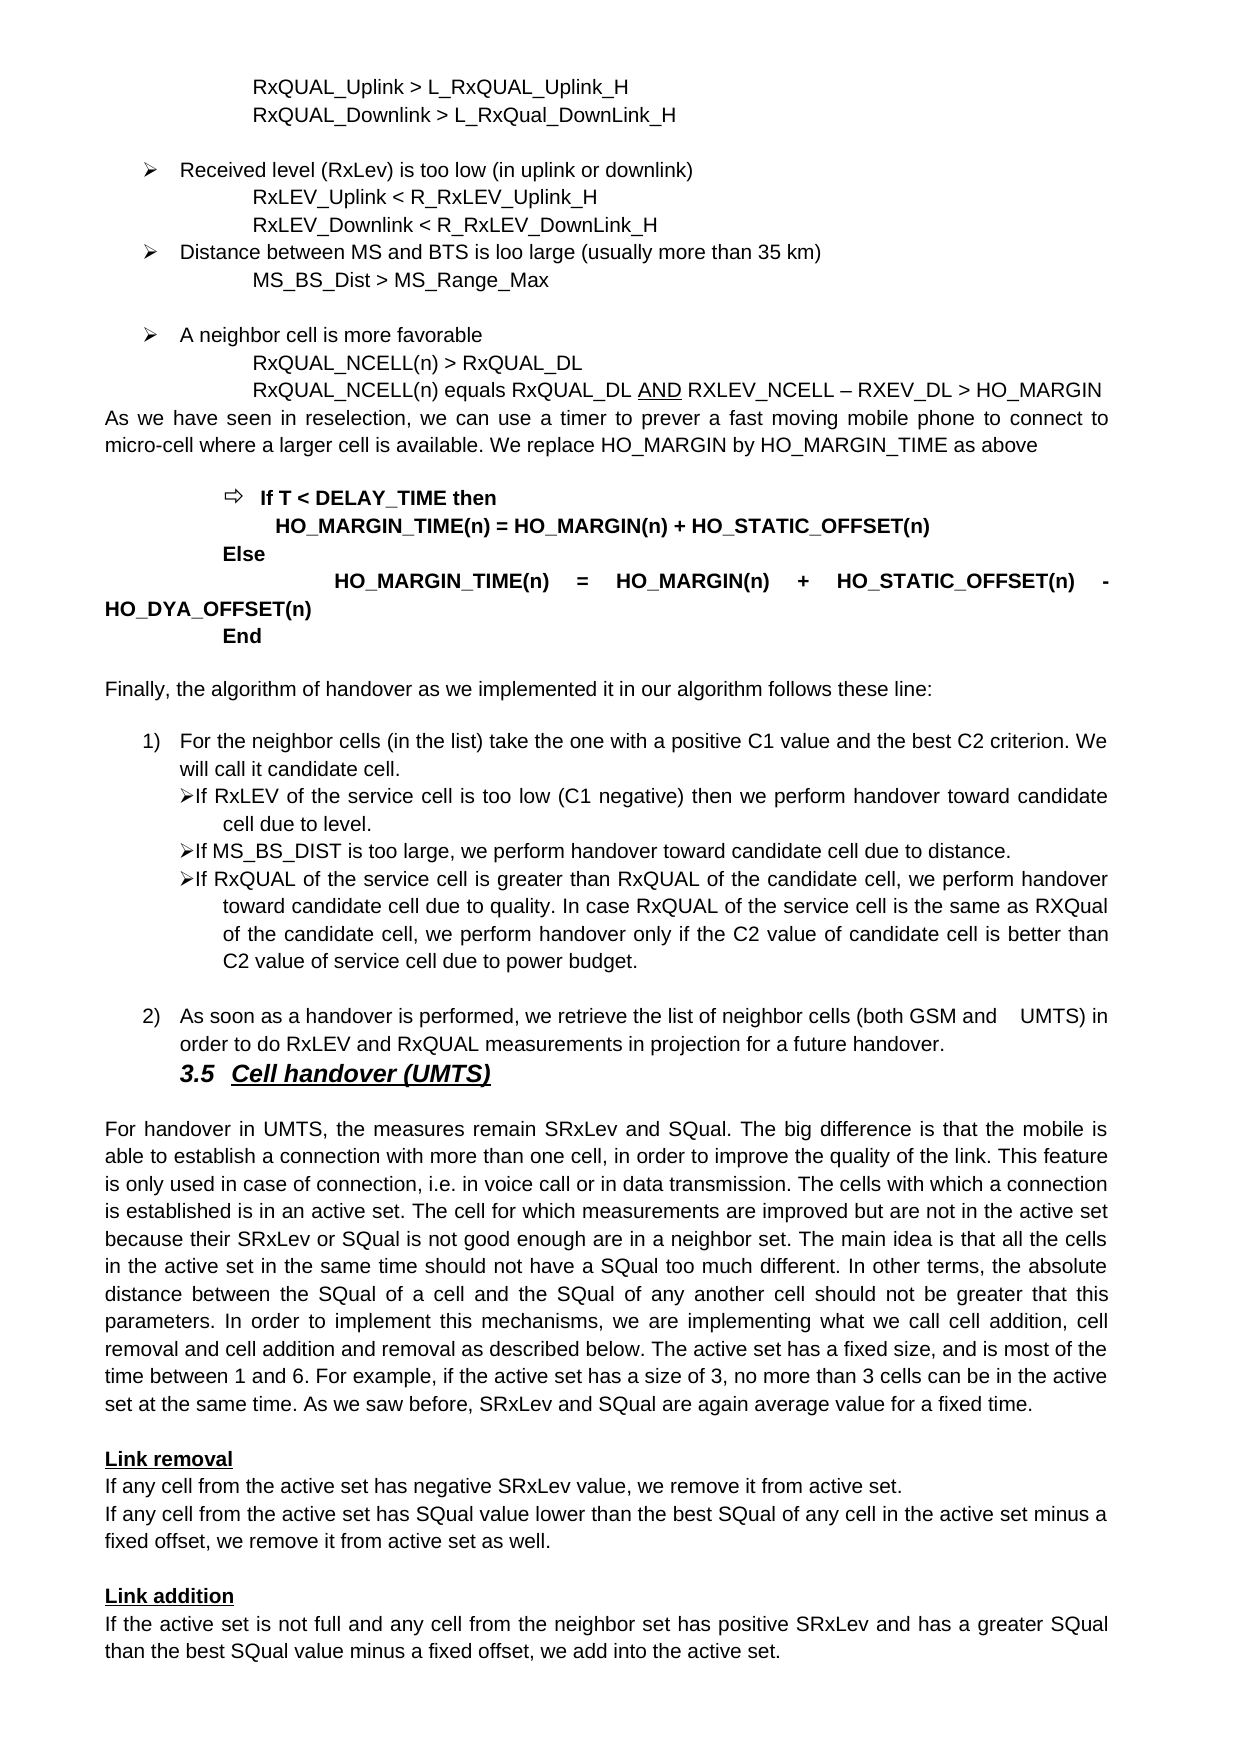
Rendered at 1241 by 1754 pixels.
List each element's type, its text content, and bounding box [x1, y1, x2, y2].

text For handover in UMTS, the measures remain SRxLev and SQual. The big difference is that the mobile is able to establish a connection with more than one cell, in order to improve the quality of the link. This feature is only used in case of connection, i.e. in voice call or in data transmission. The cells with which a connection is established is in an active set. The cell for which measurements are improved but are not in the active set because their SRxLev or SQual is not good enough are in a neighbor set. The main idea is that all the cells in the active set in the same time should not have a SQual too much different. In other terms, the absolute distance between the SQual of a cell and the SQual of any another cell should not be greater that this parameters. In order to implement this mechanisms, we are implementing what we call cell addition, cell removal and cell addition and removal as described below. The active set has a fixed size, and is most of the time between 1 and 6. For example, if the active set has a size of 3, no more than 3 cells can be in the active set at the same time. As we saw before, SRxLev and SQual are again average value for a fixed time. [104, 1117, 1110, 1416]
list A neighbor cell is more favorable [142, 323, 1110, 347]
subtitle Cell handover (UMTS) [179, 1059, 1110, 1088]
text RxQUAL_NCELL(n) equals RxQUAL_DL AND RXLEV_NCELL – RXEV_DL > HO_MARGIN [252, 378, 1110, 402]
list If RxQUAL of the service cell is greater than RxQUAL of the candidate cell, we perform handover toward candidate cell due to quality. In case RxQUAL of the service cell is the same as RXQual of the candidate cell, we perform handover only if the C2 value of candidate cell is better than C2 value of service cell due to power budget. [178, 867, 1110, 973]
list Received level (RxLev) is too low (in uplink or downlink) [142, 157, 1110, 182]
list As soon as a handover is performed, we retrieve the list of neighbor cells (both GSM and UMTS) in order to do RxLEV and RxQUAL measurements in projection for a future handover. [142, 1004, 1110, 1056]
text MS_BS_Dist > MS_Range_Max [252, 268, 1110, 292]
list If RxLEV of the service cell is too low (C1 negative) then we perform handover toward candidate cell due to level. [178, 784, 1110, 836]
list If MS_BS_DIST is too large, we perform handover toward candidate cell due to distance. [178, 839, 1110, 863]
text RxQUAL_NCELL(n) > RxQUAL_DL [252, 350, 1110, 374]
text RxQUAL_Uplink > L_RxQUAL_Uplink_H [252, 75, 1110, 99]
text End [178, 624, 1110, 648]
text If the active set is not full and any cell from the neighbor set has positive SRxLev and has a greater SQual than the best SQual value minus a fixed offset, we add into the active set. [104, 1612, 1110, 1663]
text HO_MARGIN_TIME(n) = HO_MARGIN(n) + HO_STATIC_OFFSET(n) [104, 514, 1110, 538]
list If T < DELAY_TIME then [178, 485, 1110, 510]
list Distance between MS and BTS is loo large (usually more than 35 km) [142, 240, 1110, 264]
text Link removal [104, 1447, 1110, 1471]
text Finally, the algorithm of handover as we implemented it in our algorithm follows these line: [75, 677, 1110, 701]
text RxLEV_Uplink < R_RxLEV_Uplink_H [252, 185, 1110, 209]
text RxLEV_Downlink < R_RxLEV_DownLink_H [252, 213, 1110, 237]
text Link addition [104, 1584, 1110, 1608]
text As we have seen in reselection, we can use a timer to prever a fast moving mobile phone to connect to micro-cell where a larger cell is available. We replace HO_MARGIN by HO_MARGIN_TIME as above [104, 405, 1110, 457]
text If any cell from the active set has negative SRxLev value, we remove it from active set. [75, 1474, 1110, 1498]
text RxQUAL_Downlink > L_RxQual_DownLink_H [252, 102, 1110, 126]
text If any cell from the active set has SQual value lower than the best SQual of any cell in the active set minus a fixed offset, we remove it from active set as well. [104, 1502, 1110, 1553]
text HO_MARGIN_TIME(n) = HO_MARGIN(n) + HO_STATIC_OFFSET(n) - HO_DYA_OFFSET(n) [104, 569, 1110, 621]
list For the neighbor cells (in the list) take the one with a positive C1 value and the best C2 criterion. We will call it candidate cell. [142, 729, 1110, 781]
text Else [178, 542, 1110, 566]
